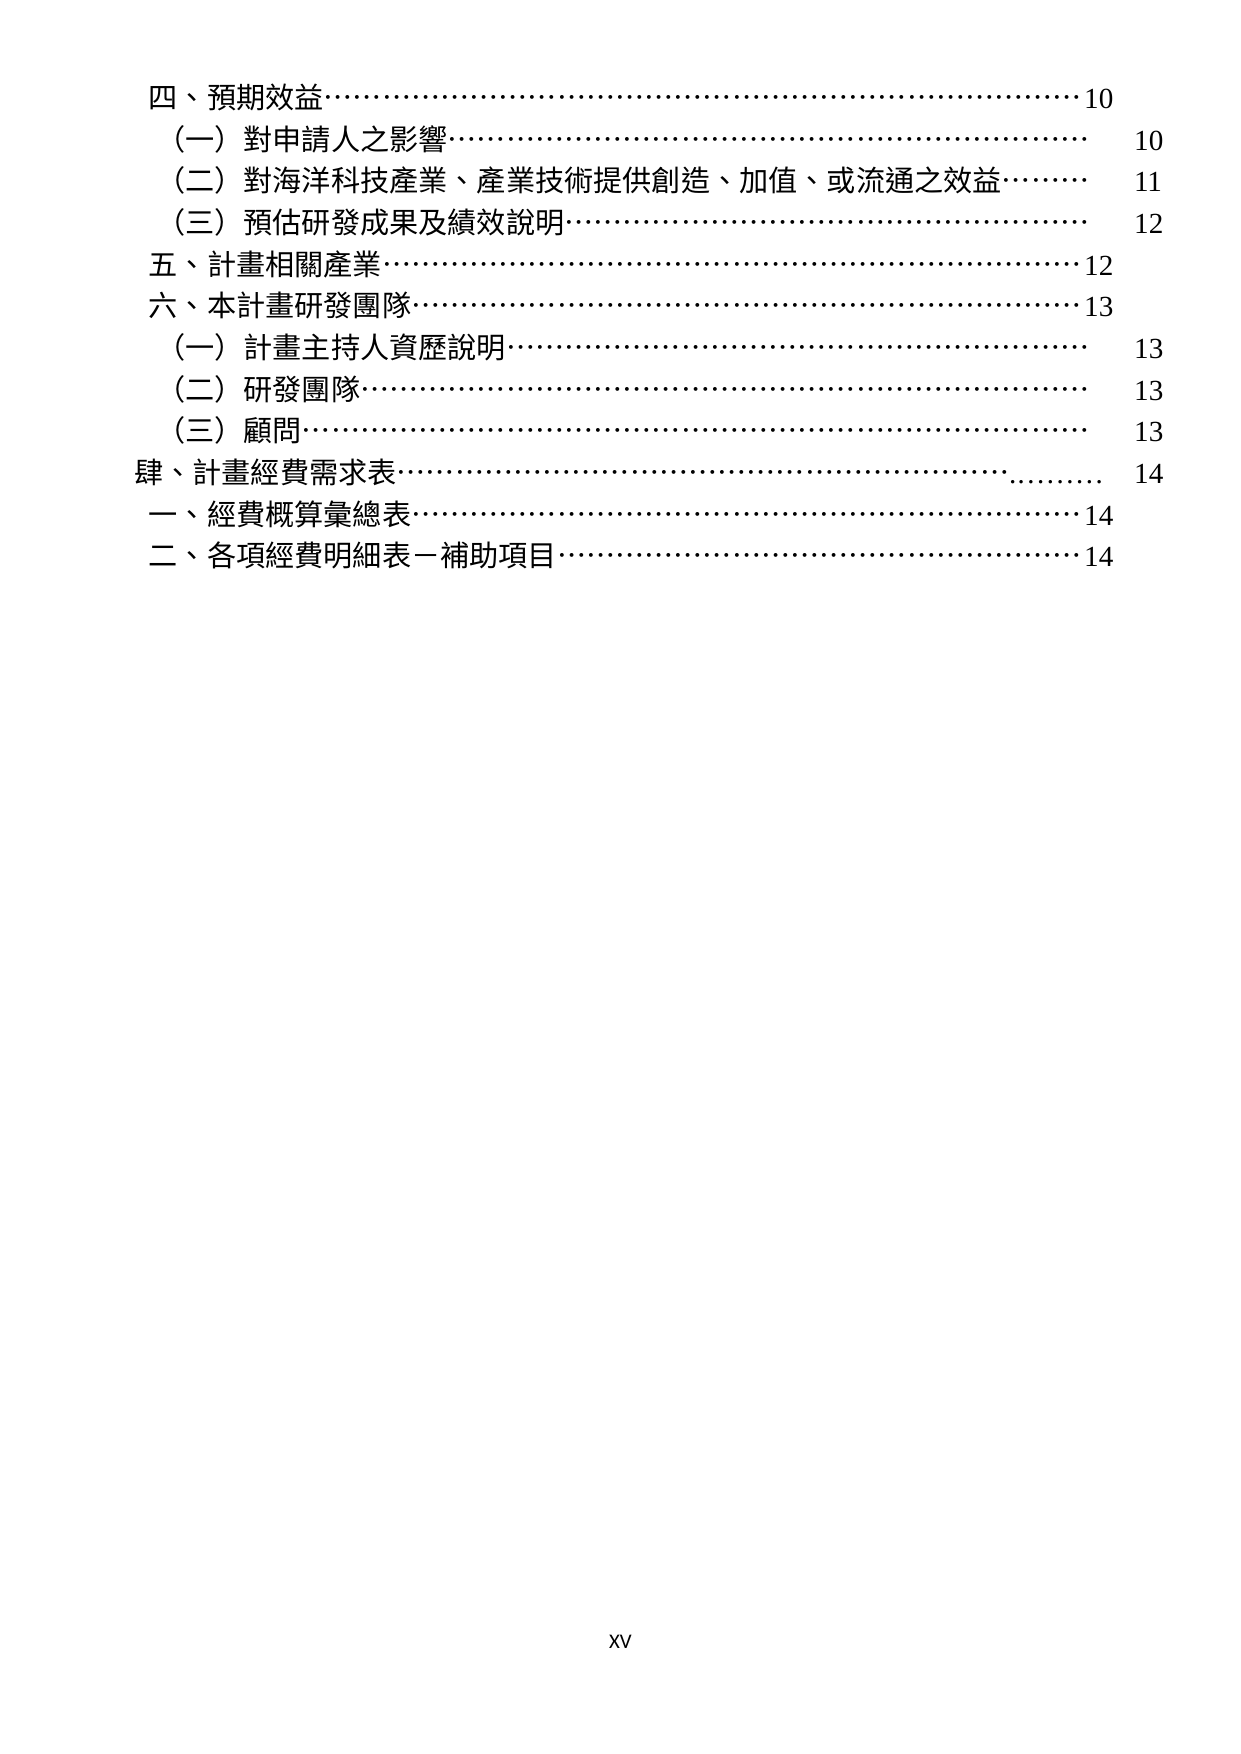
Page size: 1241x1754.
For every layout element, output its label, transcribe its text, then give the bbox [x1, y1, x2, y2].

text （二）研發團隊………………………………………………………………… 13 [134, 367, 1209, 408]
text （三）預估研發成果及績效說明……………………………………………… 12 [134, 200, 1209, 242]
text （三）顧問……………………………………………………………………… 13 [134, 408, 1209, 450]
text （一）計畫主持人資歷說明…………………………………………………… 13 [134, 325, 1209, 367]
text 二、各項經費明細表－補助項目……………………………………………… 14 [134, 533, 1209, 575]
text 六、本計畫研發團隊…………………………………………………………… 13 [134, 283, 1209, 325]
text 五、計畫相關產業……………………………………………………………… 12 [134, 242, 1209, 283]
text （一）對申請人之影響………………………………………………………… 10 [134, 117, 1209, 158]
text 四、預期效益…………………………………………………………………… 10 [134, 75, 1209, 117]
text 一、經費概算彙總表…………………………………………………………… 14 [134, 492, 1209, 533]
text 肆、計畫經費需求表……………………………………………………….……… 14 [134, 450, 1209, 492]
text （二）對海洋科技產業、產業技術提供創造、加值、或流通之效益……… 11 [134, 158, 1209, 200]
